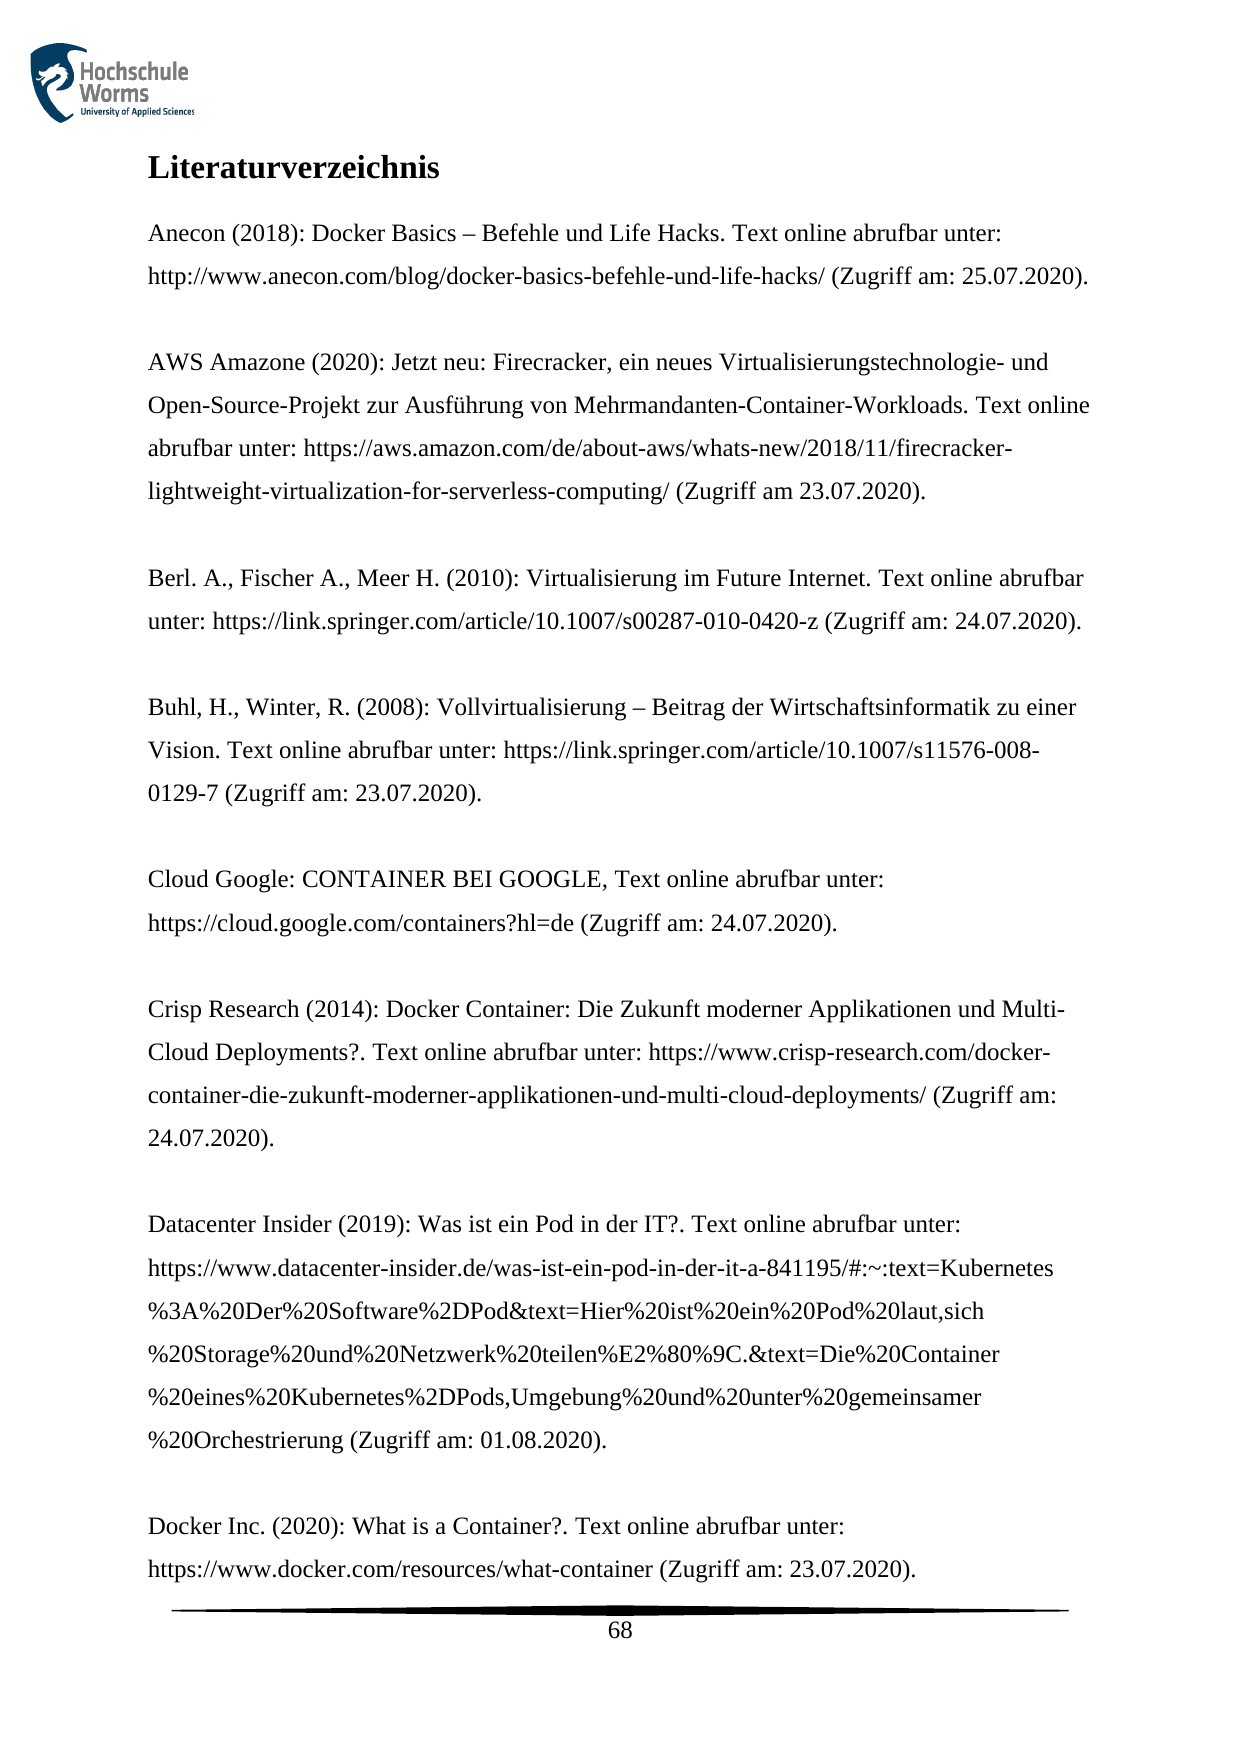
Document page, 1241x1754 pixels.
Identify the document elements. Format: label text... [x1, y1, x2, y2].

text Cloud Google: CONTAINER BEI GOOGLE, Text online abrufbar unter: https://cloud.google.com/containers?hl=de (Zugriff am: 24.07.2020). [148, 864, 1092, 936]
text Buhl, H., Winter, R. (2008): Vollvirtualisierung – Beitrag der Wirtschaftsinformatik zu einer Vision. Text online abrufbar unter: https://link.springer.com/article/10.1007/s11576-008-0129-7 (Zugriff am: 23.07.2020). [148, 692, 1092, 807]
text Literaturverzeichnis [148, 148, 1092, 186]
text Crisp Research (2014): Docker Container: Die Zukunft moderner Applikationen und Multi-Cloud Deployments?. Text online abrufbar unter: https://www.crisp-research.com/docker-container-die-zukunft-moderner-applikationen-und-multi-cloud-deployments/ (Zugriff am: 24.07.2020). [148, 994, 1092, 1152]
text Berl. A., Fischer A., Meer H. (2010): Virtualisierung im Future Internet. Text online abrufbar unter: https://link.springer.com/article/10.1007/s00287-010-0420-z (Zugriff am: 24.07.2020). [148, 563, 1092, 634]
text Anecon (2018): Docker Basics – Befehle und Life Hacks. Text online abrufbar unter: http://www.anecon.com/blog/docker-basics-befehle-und-life-hacks/ (Zugriff am: 25.07.2020). [148, 218, 1092, 289]
text Docker Inc. (2020): What is a Container?. Text online abrufbar unter: https://www.docker.com/resources/what-container (Zugriff am: 23.07.2020). [148, 1511, 1092, 1583]
text AWS Amazone (2020): Jetzt neu: Firecracker, ein neues Virtualisierungstechnologie- und Open-Source-Projekt zur Ausführung von Mehrmandanten-Container-Workloads. Text online abrufbar unter: https://aws.amazon.com/de/about-aws/whats-new/2018/11/firecracker-lightweight-virtualization-for-serverless-computing/ (Zugriff am 23.07.2020). [148, 347, 1092, 505]
text Datacenter Insider (2019): Was ist ein Pod in der IT?. Text online abrufbar unter: https://www.datacenter-insider.de/was-ist-ein-pod-in-der-it-a-841195/#:~:text=Kubernetes%3A%20Der%20Software%2DPod&text=Hier%20ist%20ein%20Pod%20laut,sich%20Storage%20und%20Netzwerk%20teilen%E2%80%9C.&text=Die%20Container%20eines%20Kubernetes%2DPods,Umgebung%20und%20unter%20gemeinsamer%20Orchestrierung (Zugriff am: 01.08.2020). [148, 1209, 1092, 1454]
